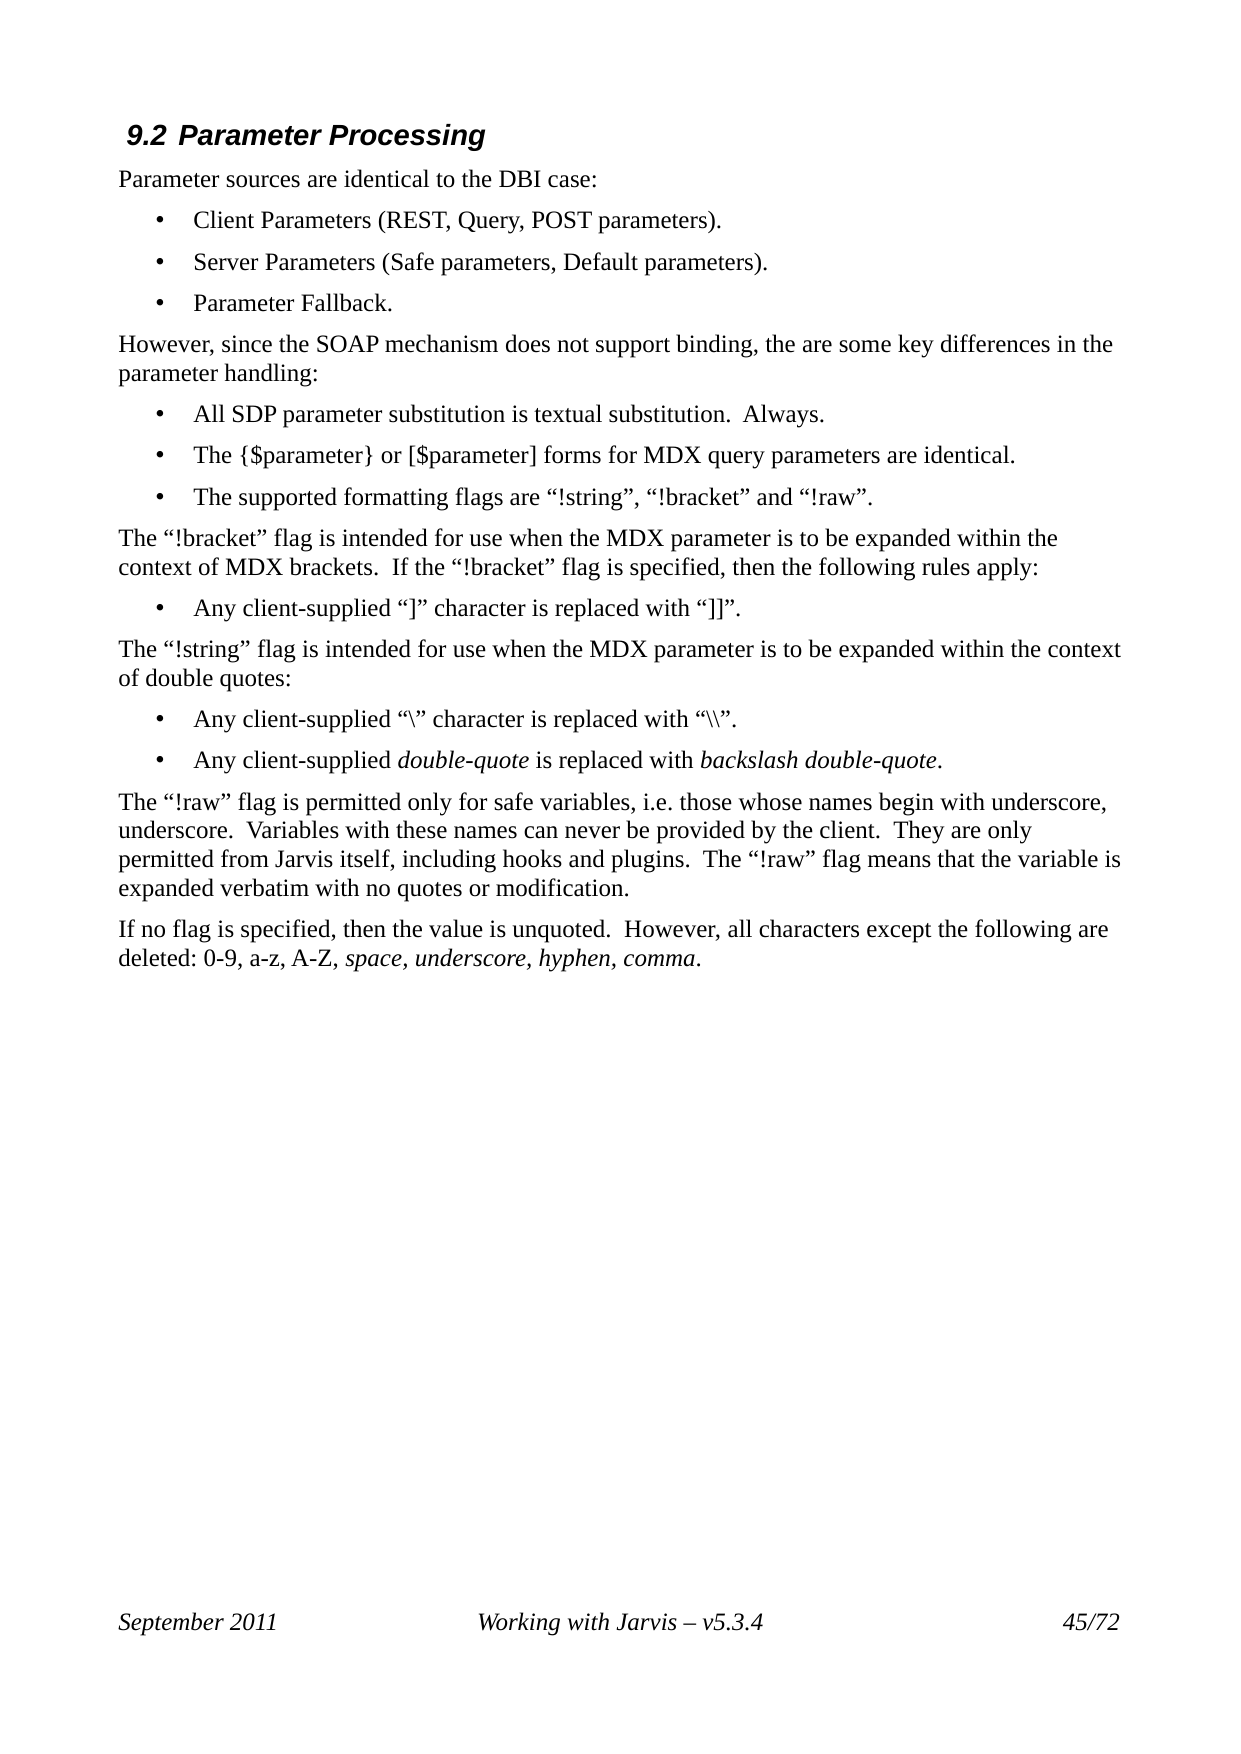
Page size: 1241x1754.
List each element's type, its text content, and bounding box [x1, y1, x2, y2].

text Parameter sources are identical to the DBI case: [118, 164, 1122, 193]
list Server Parameters (Safe parameters, Default parameters). [156, 247, 1122, 275]
subtitle Parameter Processing [118, 118, 1122, 152]
list Any client-supplied “]” character is replaced with “]]”. [156, 593, 1122, 622]
list The {$parameter} or [$parameter] forms for MDX query parameters are identical. [156, 440, 1122, 469]
text The “!raw” flag is permitted only for safe variables, i.e. those whose names begin with underscore, underscore. Variables with these names can never be provided by the client. They are only permitted from Jarvis itself, including hooks and plugins. The “!raw” flag means that the variable is expanded verbatim with no quotes or modification. [118, 787, 1122, 902]
text If no flag is specified, then the value is unquoted. However, all characters except the following are deleted: 0-9, a-z, A-Z, space, underscore, hyphen, comma. [118, 914, 1122, 972]
text The “!string” flag is intended for use when the MDX parameter is to be expanded within the context of double quotes: [118, 634, 1122, 692]
list All SDP parameter substitution is textual substitution. Always. [156, 399, 1122, 428]
list The supported formatting flags are “!string”, “!bracket” and “!raw”. [156, 482, 1122, 510]
text The “!bracket” flag is intended for use when the MDX parameter is to be expanded within the context of MDX brackets. If the “!bracket” flag is specified, then the following rules apply: [118, 523, 1122, 580]
text However, since the SOAP mechanism does not support binding, the are some key differences in the parameter handling: [118, 329, 1122, 387]
list Any client-supplied double-quote is replaced with backslash double-quote. [156, 745, 1122, 774]
list Client Parameters (REST, Query, POST parameters). [156, 205, 1122, 234]
list Parameter Fallback. [156, 288, 1122, 317]
list Any client-supplied “\” character is replaced with “\\”. [156, 704, 1122, 733]
